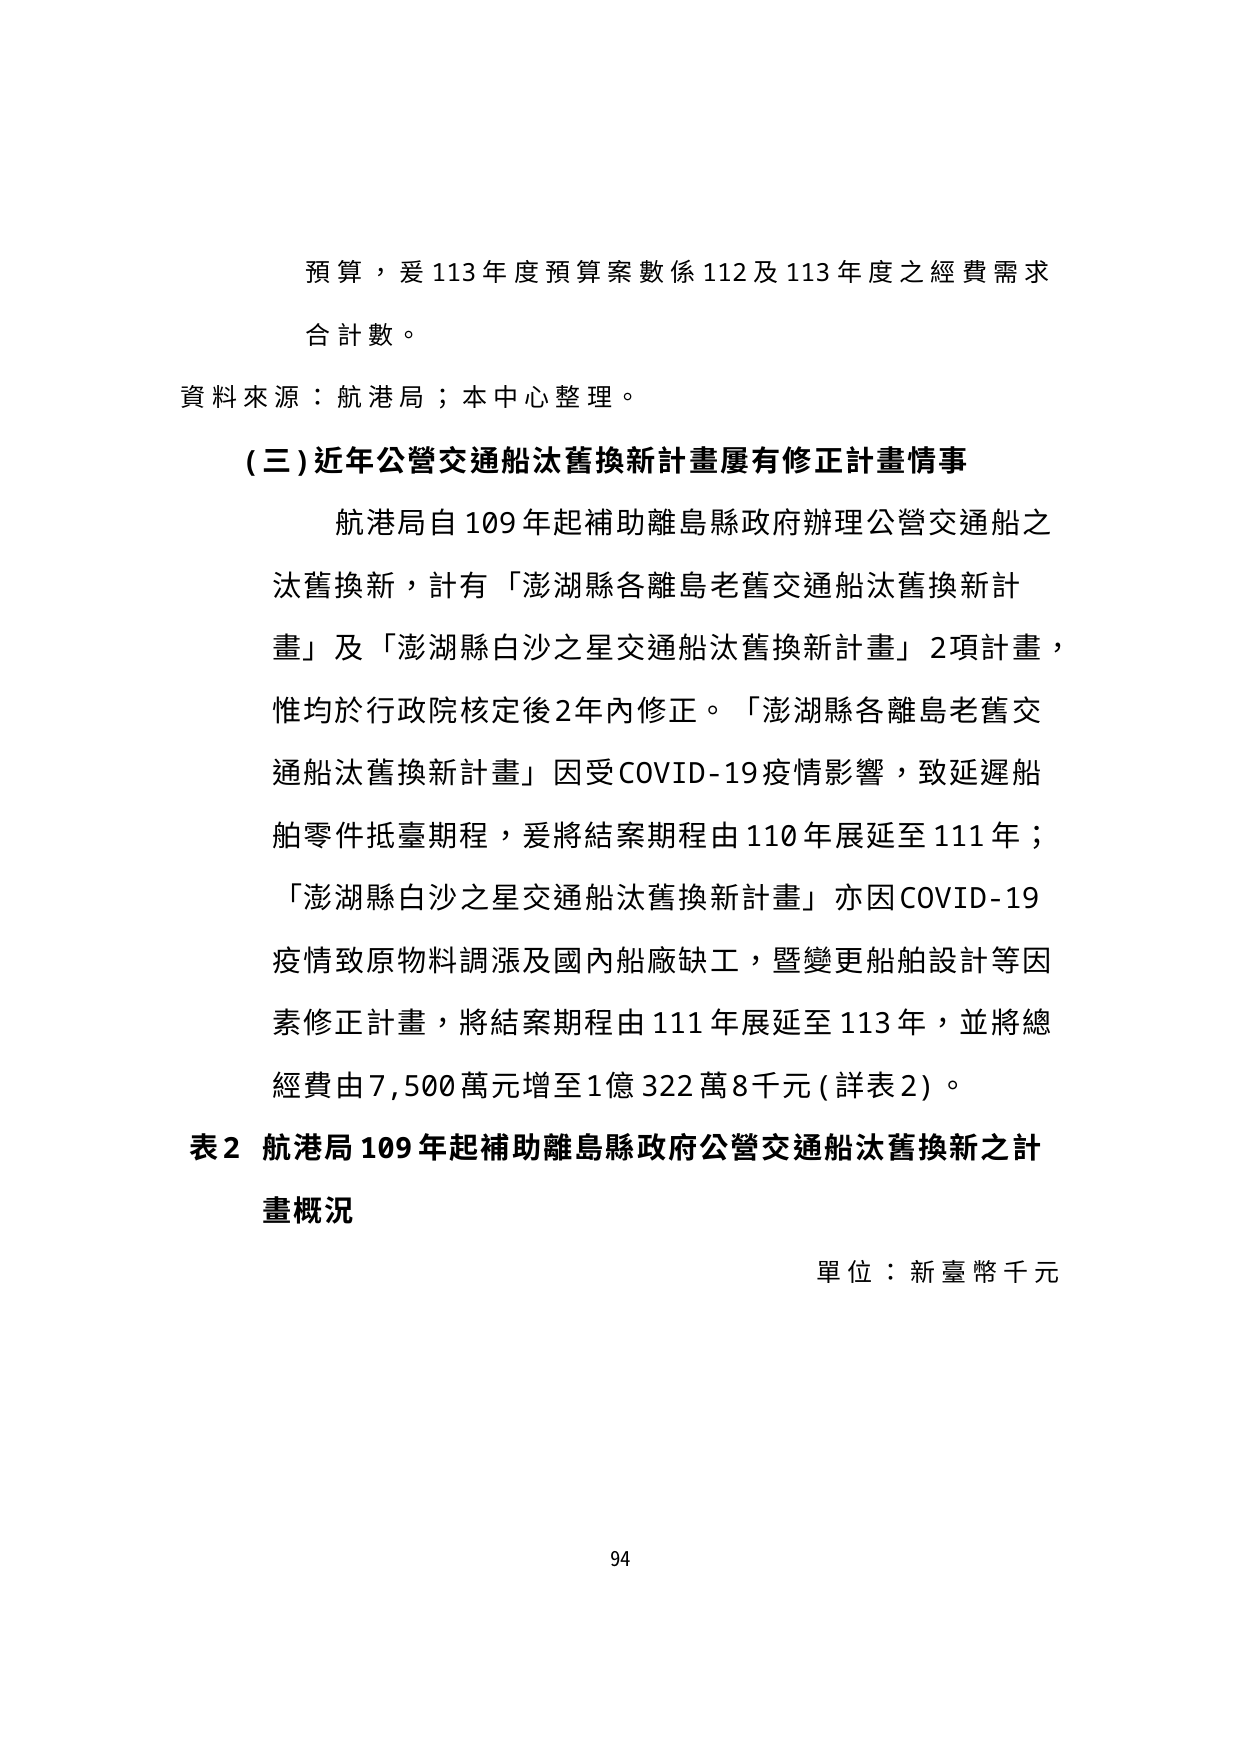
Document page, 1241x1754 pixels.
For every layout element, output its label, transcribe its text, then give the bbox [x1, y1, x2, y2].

text 單位：新臺幣千元 [177, 1229, 1063, 1292]
text 預算，爰113年度預算案數係112及113年度之經費需求合計數。 [174, 229, 1063, 354]
text 表2 航港局109年起補助離島縣政府公營交通船汰舊換新之計畫概況 [180, 1104, 1063, 1229]
text 資料來源：航港局；本中心整理。 [174, 354, 1063, 417]
text 航港局自109年起補助離島縣政府辦理公營交通船之汰舊換新，計有「澎湖縣各離島老舊交通船汰舊換新計畫」及「澎湖縣白沙之星交通船汰舊換新計畫」2項計畫，惟均於行政院核定後2年內修正。「澎湖縣各離島老舊交通船汰舊換新計畫」因受COVID-19疫情影響，致延遲船舶零件抵臺期程，爰將結案期程由110年展延至111年；「澎湖縣白沙之星交通船汰舊換新計畫」亦因COVID-19疫情致原物料調漲及國內船廠缺工，暨變更船舶設計等因素修正計畫，將結案期程由111年展延至113年，並將總經費由7,500萬元增至1億322萬8千元(詳表2)。 [266, 479, 1063, 1104]
text (三)近年公營交通船汰舊換新計畫屢有修正計畫情事 [236, 417, 1063, 479]
